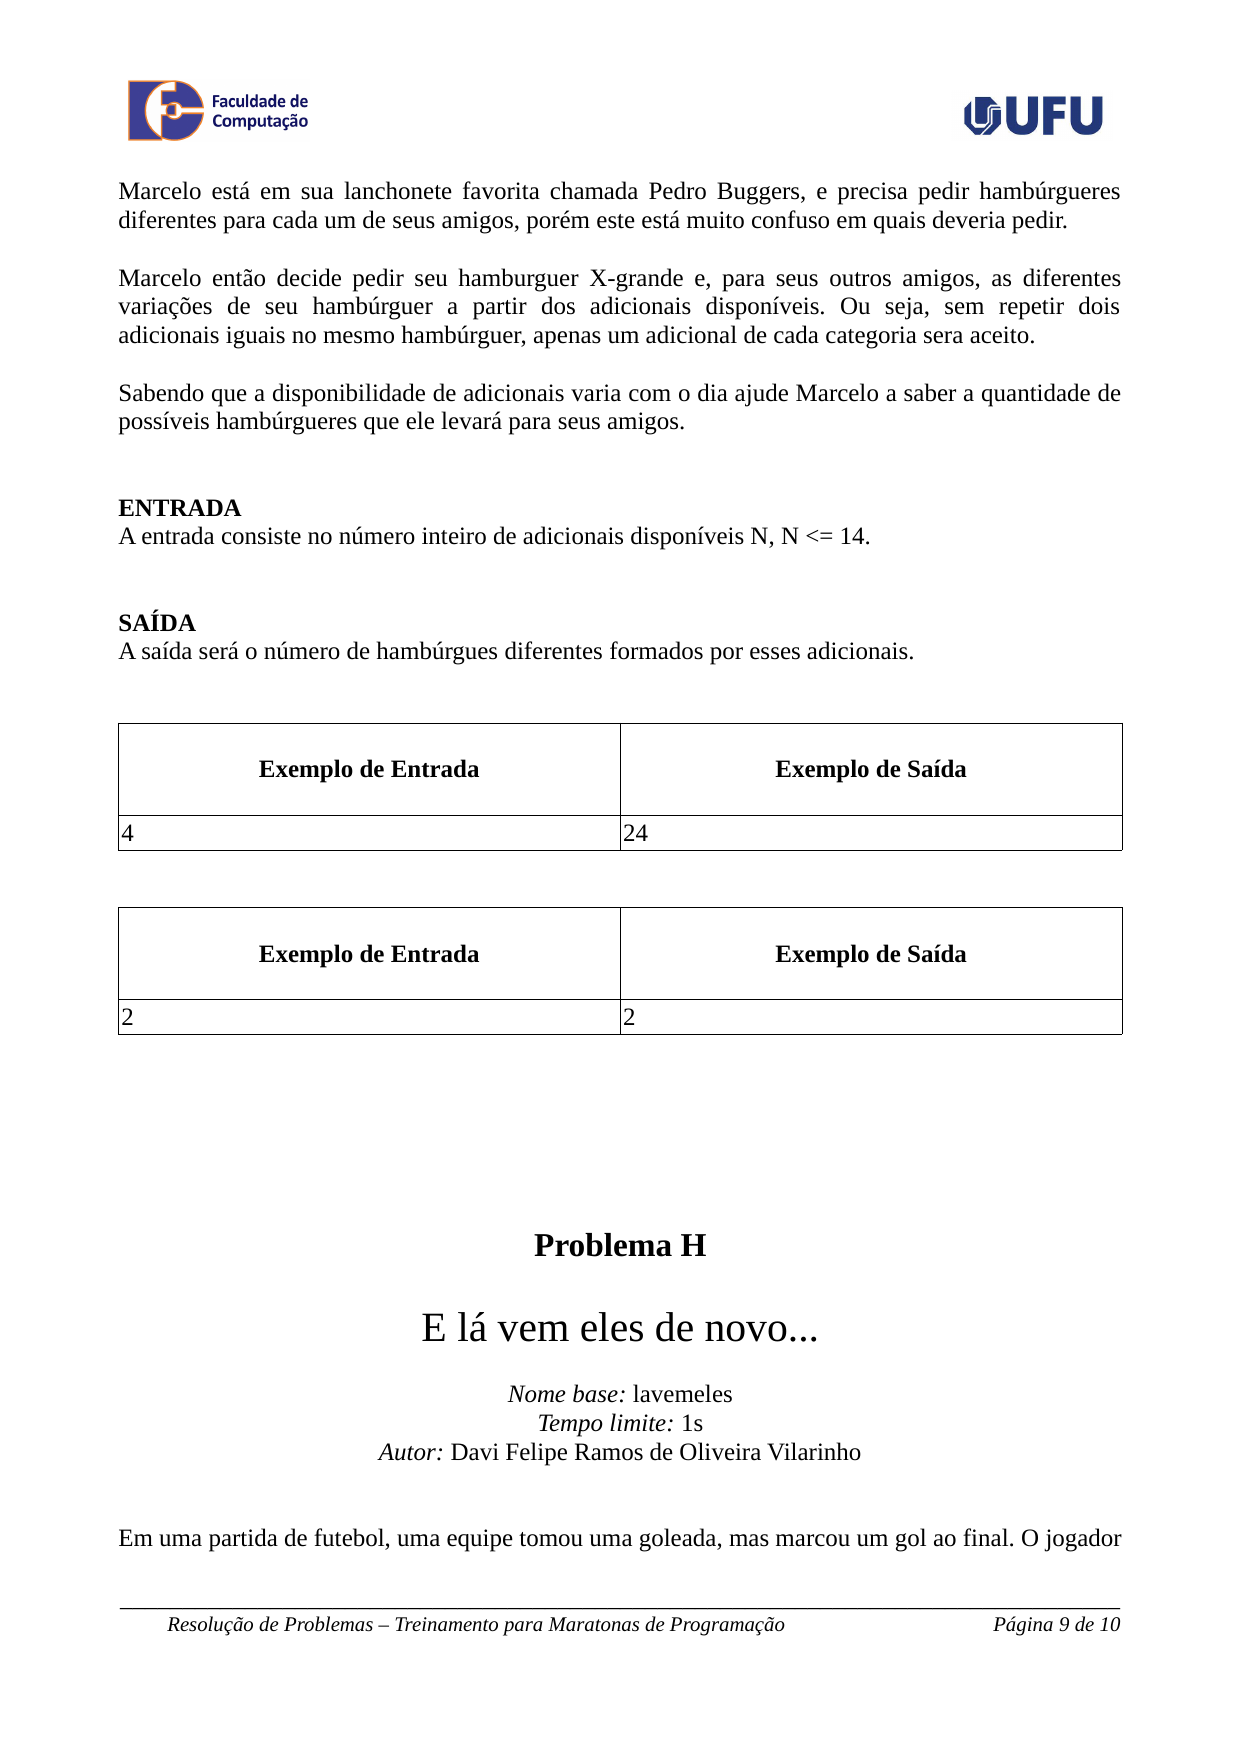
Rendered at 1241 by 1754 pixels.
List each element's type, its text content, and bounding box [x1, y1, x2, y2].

text Marcelo então decide pedir seu hamburguer X-grande e, para seus outros amigos, as diferentes variações de seu hambúrguer a partir dos adicionais disponíveis. Ou seja, sem repetir dois adicionais iguais no mesmo hambúrguer, apenas um adicional de cada categoria sera aceito. [118, 263, 1122, 349]
text Tempo limite: 1s [118, 1408, 1122, 1437]
table_header Exemplo de Entrada [119, 724, 620, 815]
table_cell 4 [119, 816, 620, 849]
text SAÍDA [118, 608, 1122, 636]
table_cell 2 [119, 1000, 620, 1034]
text Marcelo está em sua lanchonete favorita chamada Pedro Buggers, e precisa pedir hambúrgueres diferentes para cada um de seus amigos, porém este está muito confuso em quais deveria pedir. [118, 176, 1122, 234]
text Autor: Davi Felipe Ramos de Oliveira Vilarinho [118, 1437, 1122, 1465]
text Nome base: lavemeles [118, 1379, 1122, 1408]
text Em uma partida de futebol, uma equipe tomou uma goleada, mas marcou um gol ao final. O jogador [118, 1523, 1122, 1552]
picture [126, 79, 310, 142]
table_cell 24 [621, 816, 1122, 849]
table_cell 2 [621, 1000, 1122, 1034]
text Problema H [118, 1226, 1122, 1264]
table_header Exemplo de Saída [621, 908, 1122, 999]
table_header Exemplo de Entrada [119, 908, 620, 999]
picture [950, 90, 1113, 141]
text ENTRADA [118, 493, 1122, 521]
text A entrada consiste no número inteiro de adicionais disponíveis N, N <= 14. [118, 521, 1122, 550]
text E lá vem eles de novo... [118, 1302, 1122, 1350]
table_header Exemplo de Saída [621, 724, 1122, 815]
text Sabendo que a disponibilidade de adicionais varia com o dia ajude Marcelo a saber a quantidade de possíveis hambúrgueres que ele levará para seus amigos. [118, 378, 1122, 435]
text A saída será o número de hambúrgues diferentes formados por esses adicionais. [118, 636, 1122, 665]
